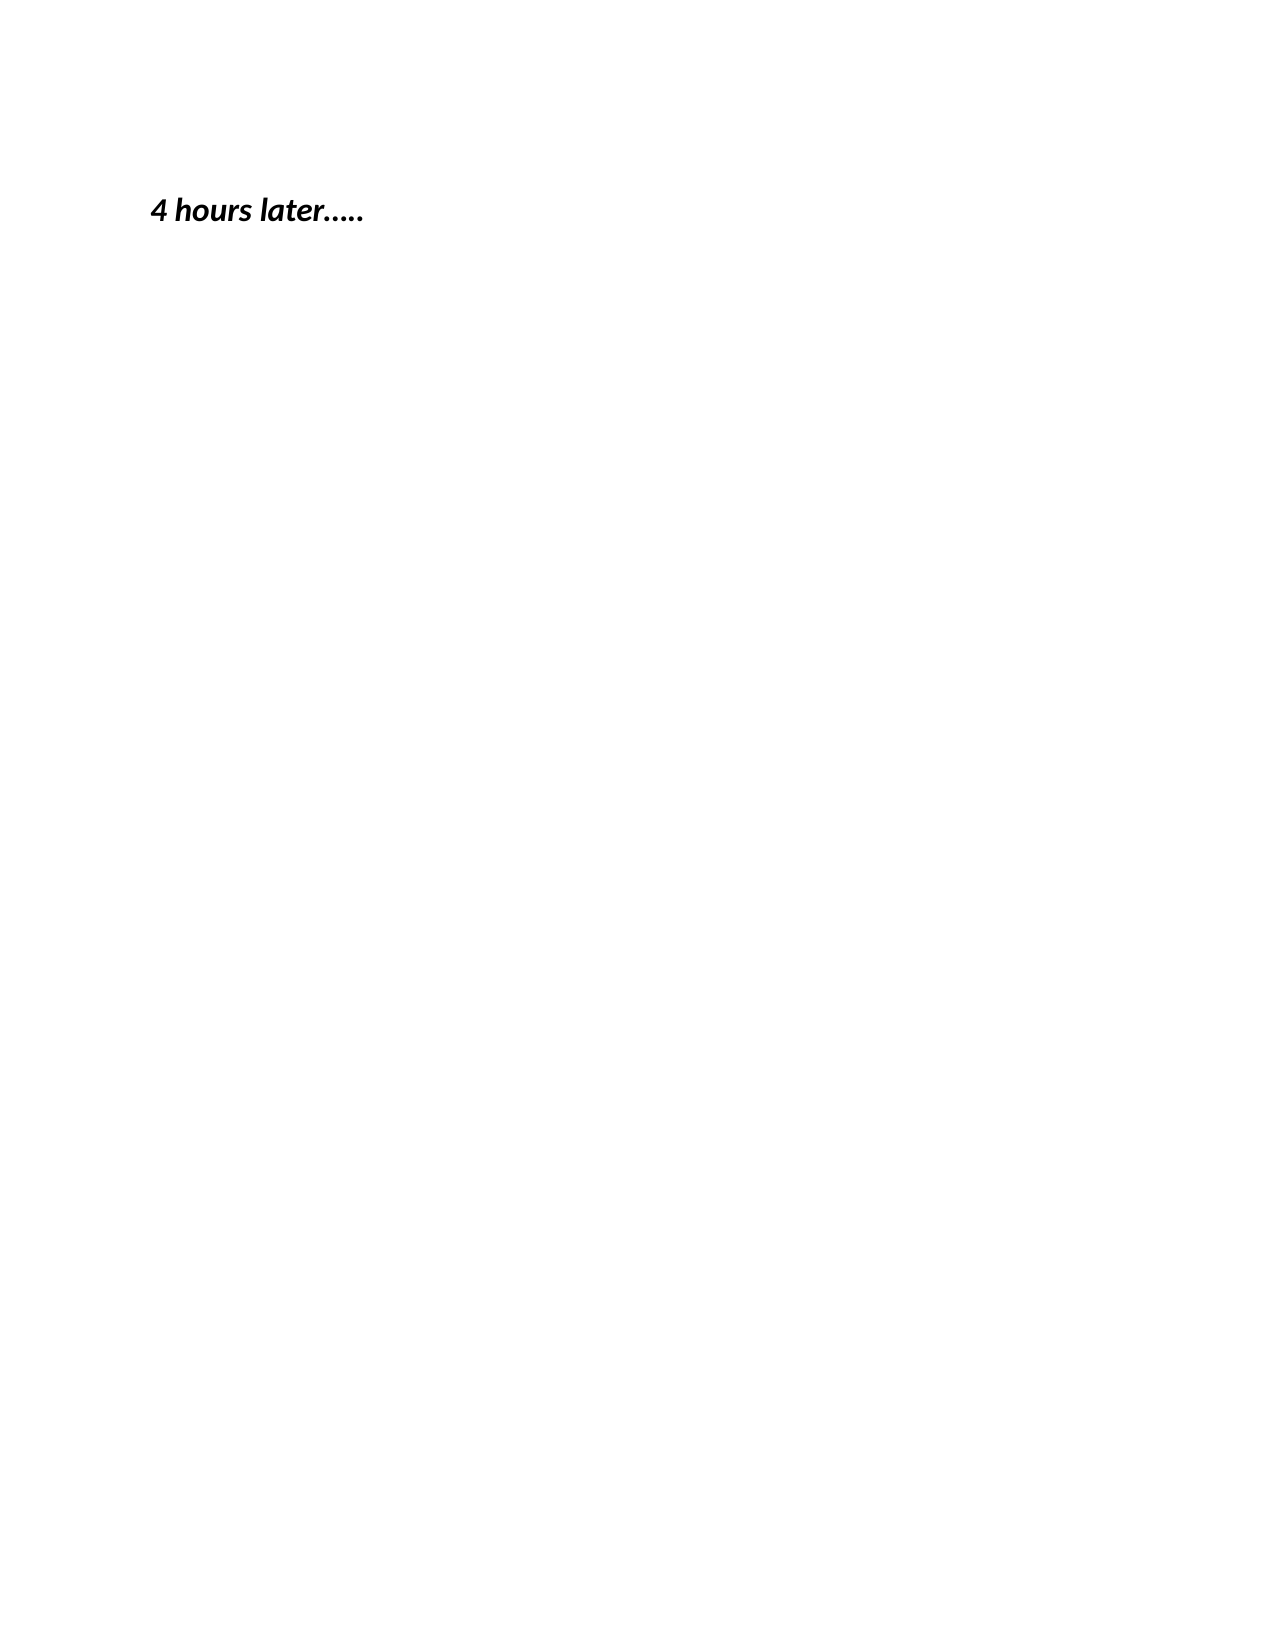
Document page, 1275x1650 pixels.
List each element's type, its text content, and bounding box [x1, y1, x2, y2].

subtitle 4 hours later….. [150, 189, 1162, 229]
